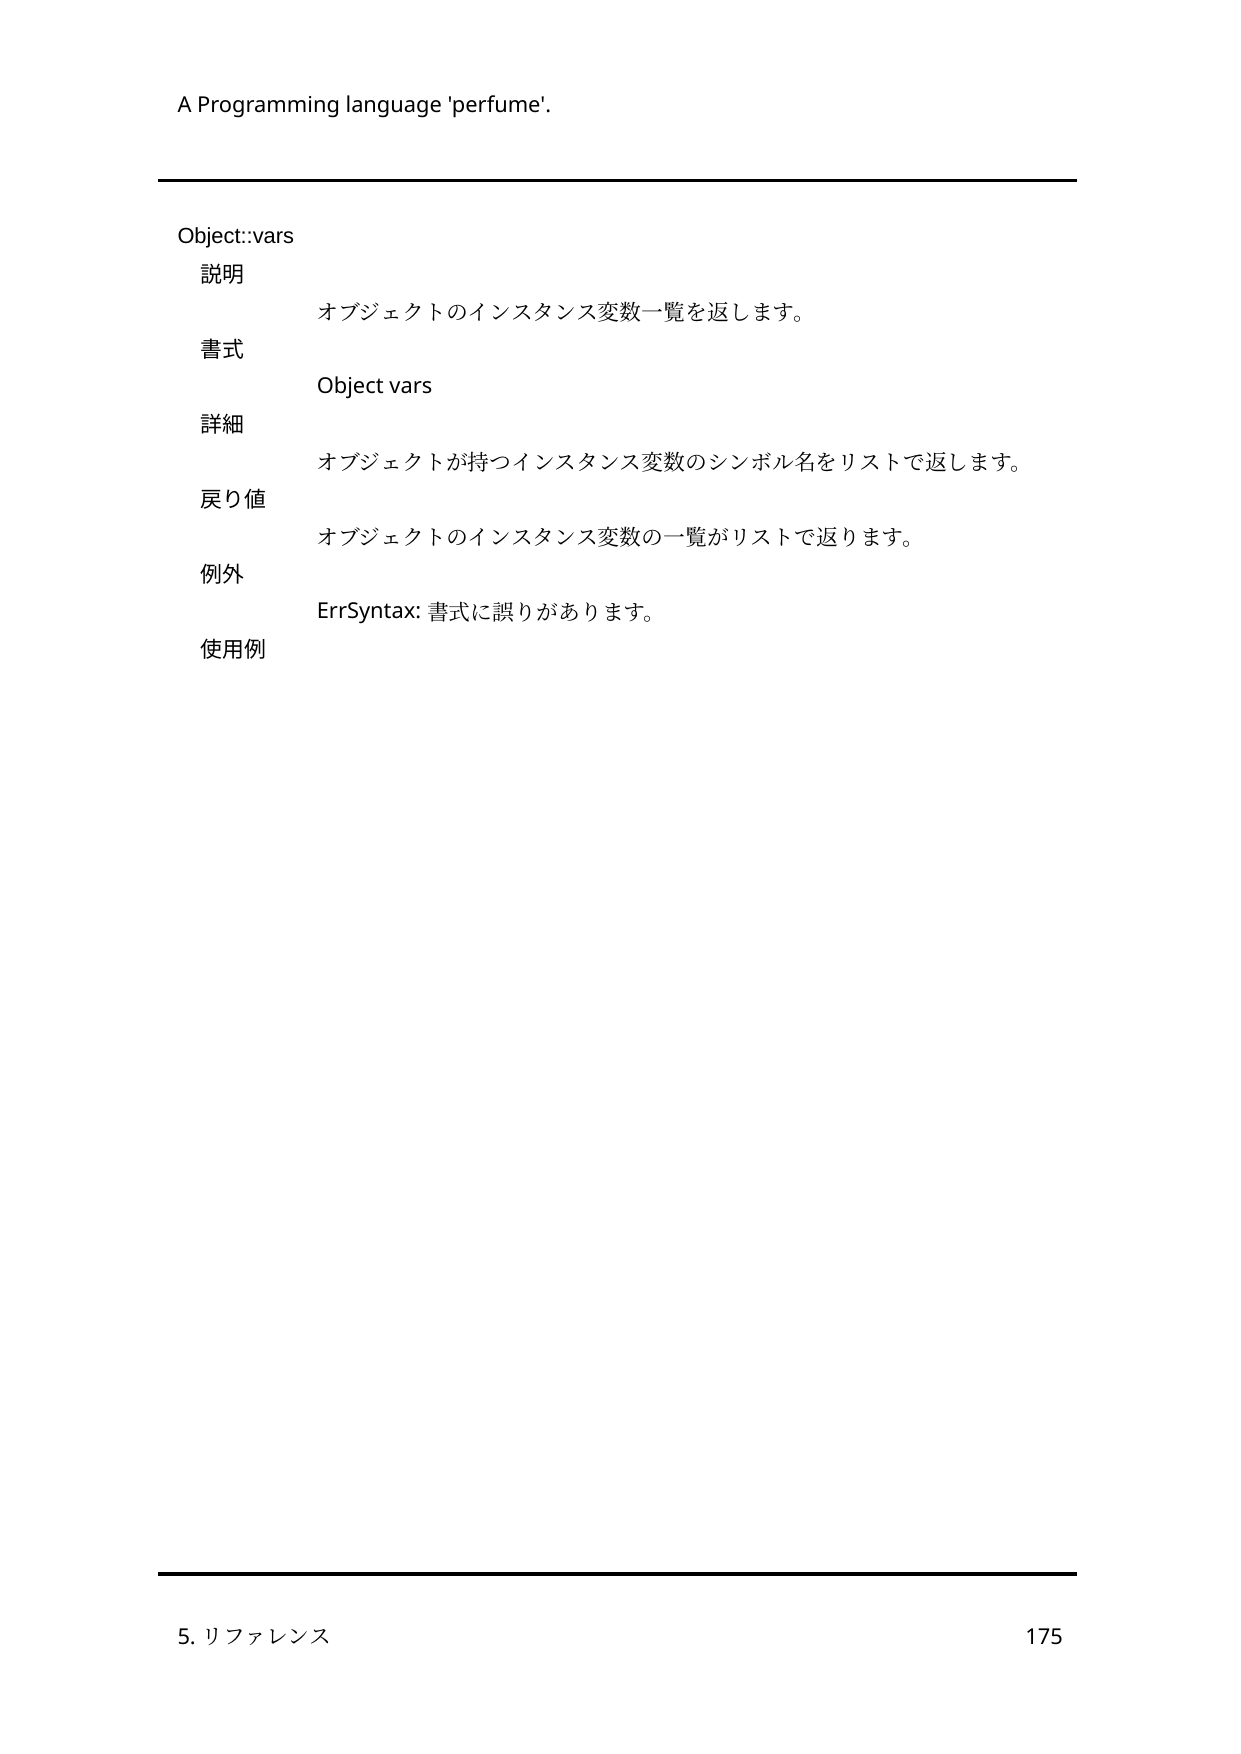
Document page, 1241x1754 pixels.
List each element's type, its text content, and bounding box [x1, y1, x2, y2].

table_cell オブジェクトが持つインスタンス変数のシンボル名をリストで返します。 [317, 404, 1063, 479]
table_cell 書式 [200, 329, 317, 404]
table_cell 詳細 [200, 404, 317, 479]
table_cell Object vars [317, 329, 1063, 404]
subtitle Object::vars [177, 217, 1063, 254]
table_cell オブジェクトのインスタンス変数の一覧がリストで返ります。 [317, 479, 1063, 554]
table_cell 使用例 [200, 629, 317, 704]
table_header 説明 [200, 254, 317, 329]
table_cell ErrSyntax: 書式に誤りがあります。 [317, 554, 1063, 629]
table_header オブジェクトのインスタンス変数一覧を返します。 [317, 254, 1063, 329]
table_cell 戻り値 [200, 479, 317, 554]
table_cell [317, 629, 1063, 704]
table_cell 例外 [200, 554, 317, 629]
